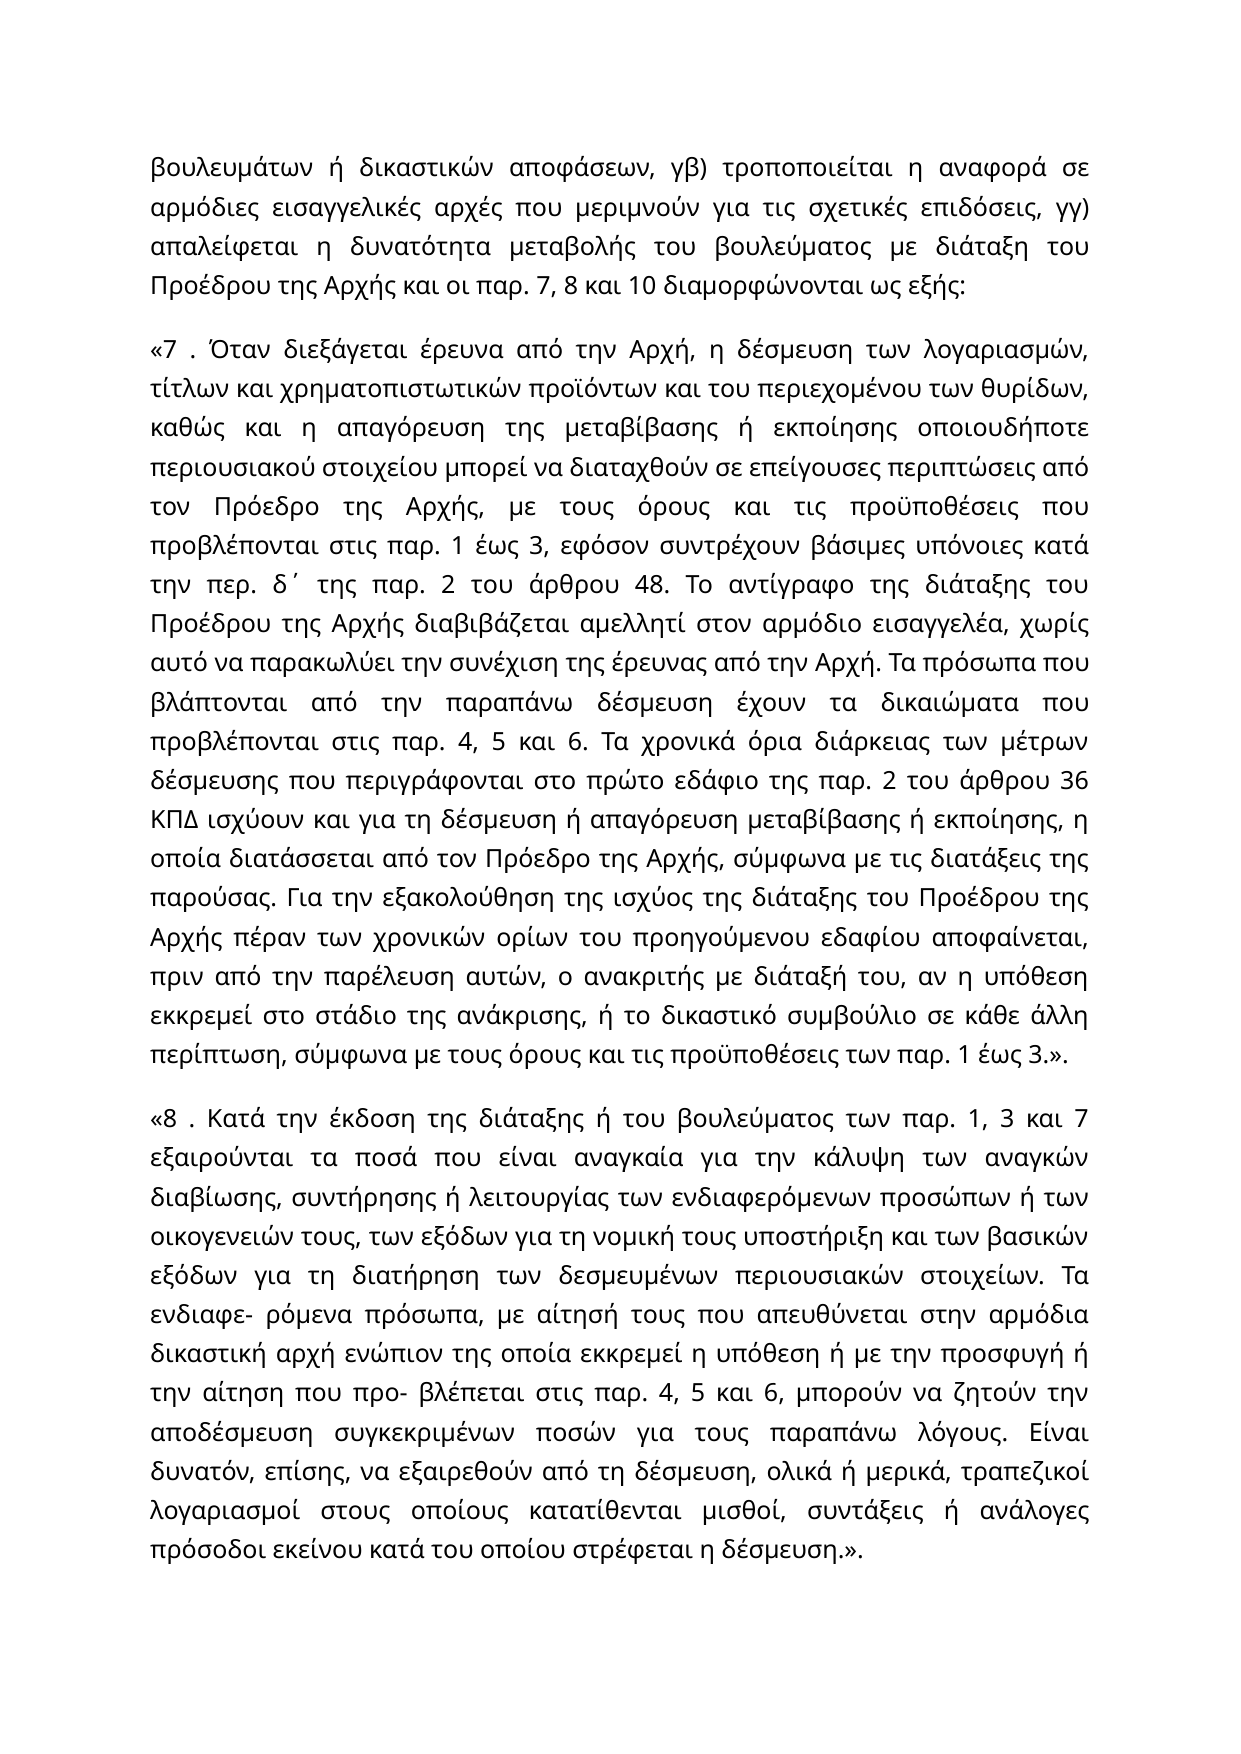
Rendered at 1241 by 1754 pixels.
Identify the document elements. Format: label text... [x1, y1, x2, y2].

text «7 . Όταν διεξάγεται έρευνα από την Αρχή, η δέσμευση των λογαριασμών, τίτλων και χρηματοπιστωτικών προϊόντων και του περιεχομένου των θυρίδων, καθώς και η απαγόρευση της μεταβίβασης ή εκποίησης οποιουδήποτε περιουσιακού στοιχείου μπορεί να διαταχθούν σε επείγουσες περιπτώσεις από τον Πρόεδρο της Αρχής, με τους όρους και τις προϋποθέσεις που προβλέπονται στις παρ. 1 έως 3, εφόσον συντρέχουν βάσιμες υπόνοιες κατά την περ. δ΄ της παρ. 2 του άρθρου 48. To αντίγραφο της διάταξης του Προέδρου της Αρχής διαβιβάζεται αμελλητί στον αρμόδιο εισαγγελέα, χωρίς αυτό να παρακωλύει την συνέχιση της έρευνας από την Αρχή. Τα πρόσωπα που βλάπτονται από την παραπάνω δέσμευση έχουν τα δικαιώματα που προβλέπονται στις παρ. 4, 5 και 6. Τα χρονικά όρια διάρκειας των μέτρων δέσμευσης που περιγράφονται στο πρώτο εδάφιο της παρ. 2 του άρθρου 36 ΚΠΔ ισχύουν και για τη δέσμευση ή απαγόρευση μεταβίβασης ή εκποίησης, η οποία διατάσσεται από τον Πρόεδρο της Αρχής, σύμφωνα με τις διατάξεις της παρούσας. Για την εξακολούθηση της ισχύος της διάταξης του Προέδρου της Αρχής πέραν των χρονικών ορίων του προηγούμενου εδαφίου αποφαίνεται, πριν από την παρέλευση αυτών, ο ανακριτής με διάταξή του, αν η υπόθεση εκκρεμεί στο στάδιο της ανάκρισης, ή το δικαστικό συμβούλιο σε κάθε άλλη περίπτωση, σύμφωνα με τους όρους και τις προϋποθέσεις των παρ. 1 έως 3.». [150, 332, 1090, 1071]
text βουλευμάτων ή δικαστικών αποφάσεων, γβ) τροποποιείται η αναφορά σε αρμόδιες εισαγγελικές αρχές που μεριμνούν για τις σχετικές επιδόσεις, γγ) απαλείφεται η δυνατότητα μεταβολής του βουλεύματος με διάταξη του Προέδρου της Αρχής και οι παρ. 7, 8 και 10 διαμορφώνονται ως εξής: [150, 150, 1090, 302]
text «8 . Κατά την έκδοση της διάταξης ή του βουλεύματος των παρ. 1, 3 και 7 εξαιρούνται τα ποσά που είναι αναγκαία για την κάλυψη των αναγκών διαβίωσης, συντήρησης ή λειτουργίας των ενδιαφερόμενων προσώπων ή των οικογενειών τους, των εξόδων για τη νομική τους υποστήριξη και των βασικών εξόδων για τη διατήρηση των δεσμευμένων περιουσιακών στοιχείων. Τα ενδιαφε- ρόμενα πρόσωπα, με αίτησή τους που απευθύνεται στην αρμόδια δικαστική αρχή ενώπιον της οποία εκκρεμεί η υπόθεση ή με την προσφυγή ή την αίτηση που προ- βλέπεται στις παρ. 4, 5 και 6, μπορούν να ζητούν την αποδέσμευση συγκεκριμένων ποσών για τους παραπάνω λόγους. Είναι δυνατόν, επίσης, να εξαιρεθούν από τη δέσμευση, ολικά ή μερικά, τραπεζικοί λογαριασμοί στους οποίους κατατίθενται μισθοί, συντάξεις ή ανάλογες πρόσοδοι εκείνου κατά του οποίου στρέφεται η δέσμευση.». [150, 1101, 1090, 1566]
